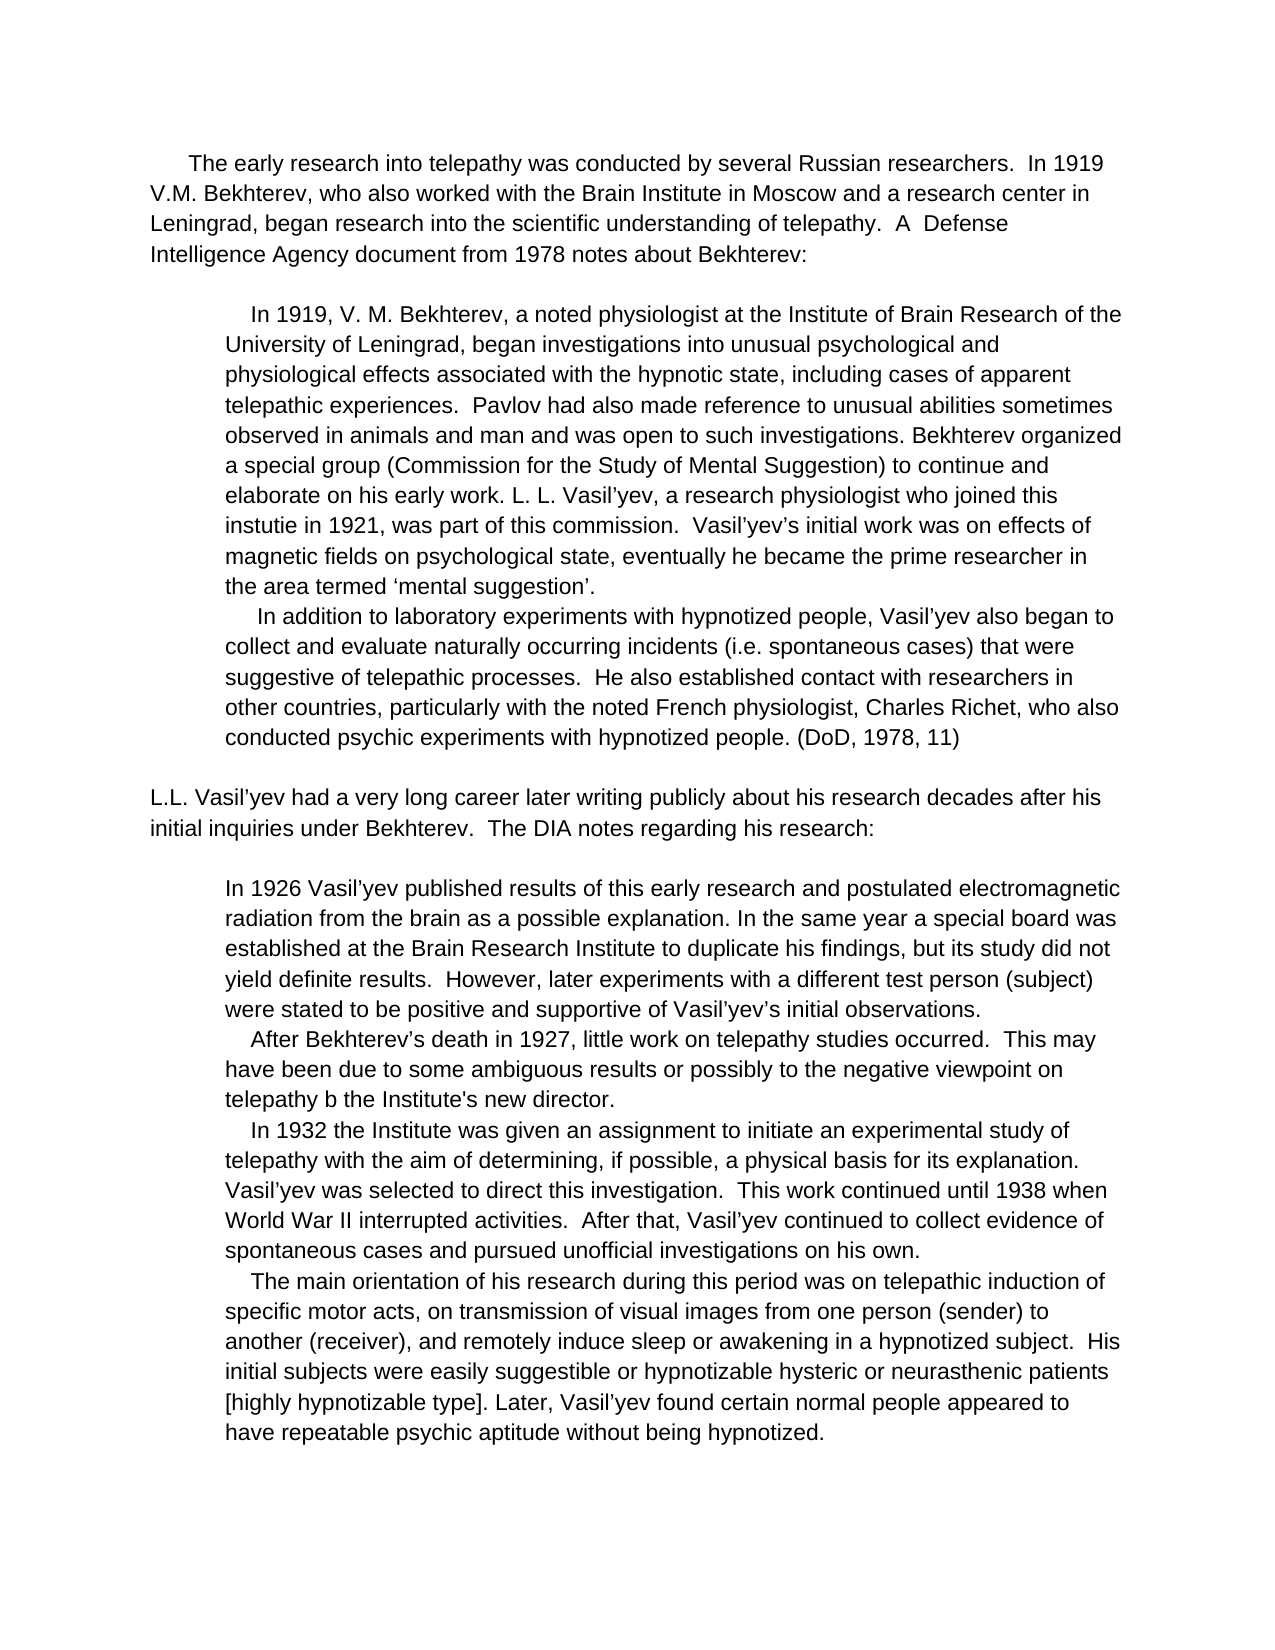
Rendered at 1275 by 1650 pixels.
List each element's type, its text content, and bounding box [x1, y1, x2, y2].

text L.L. Vasil’yev had a very long career later writing publicly about his research decades after his initial inquiries under Bekhterev. The DIA notes regarding his research: [150, 784, 1125, 841]
text The early research into telepathy was conducted by several Russian researchers. In 1919 V.M. Bekhterev, who also worked with the Brain Institute in Moscow and a research center in Leningrad, began research into the scientific understanding of telepathy. A Defense Intelligence Agency document from 1978 notes about Bekhterev: [150, 150, 1125, 267]
text In addition to laboratory experiments with hypnotized people, Vasil’yev also began to collect and evaluate naturally occurring incidents (i.e. spontaneous cases) that were suggestive of telepathic processes. He also established contact with researchers in other countries, particularly with the noted French physiologist, Charles Richet, who also conducted psychic experiments with hypnotized people. (DoD, 1978, 11) [225, 603, 1125, 750]
text In 1926 Vasil’yev published results of this early research and postulated electromagnetic radiation from the brain as a possible explanation. In the same year a special board was established at the Brain Research Institute to duplicate his findings, but its study did not yield definite results. However, later experiments with a different test person (subject) were stated to be positive and supportive of Vasil’yev’s initial observations. [225, 875, 1125, 1022]
text In 1919, V. M. Bekhterev, a noted physiologist at the Institute of Brain Research of the University of Leningrad, began investigations into unusual psychological and physiological effects associated with the hypnotic state, including cases of apparent telepathic experiences. Pavlov had also made reference to unusual abilities sometimes observed in animals and man and was open to such investigations. Bekhterev organized a special group (Commission for the Study of Mental Suggestion) to continue and elaborate on his early work. L. L. Vasil’yev, a research physiologist who joined this instutie in 1921, was part of this commission. Vasil’yev’s initial work was on effects of magnetic fields on psychological state, eventually he became the prime researcher in the area termed ‘mental suggestion’. [225, 301, 1125, 599]
text After Bekhterev’s death in 1927, little work on telepathy studies occurred. This may have been due to some ambiguous results or possibly to the negative viewpoint on telepathy b the Institute's new director. [225, 1026, 1125, 1113]
text The main orientation of his research during this period was on telepathic induction of specific motor acts, on transmission of visual images from one person (sender) to another (receiver), and remotely induce sleep or awakening in a hypnotized subject. His initial subjects were easily suggestible or hypnotizable hysteric or neurasthenic patients [highly hypnotizable type]. Later, Vasil’yev found certain normal people appeared to have repeatable psychic aptitude without being hypnotized. [225, 1268, 1125, 1445]
text In 1932 the Institute was given an assignment to initiate an experimental study of telepathy with the aim of determining, if possible, a physical basis for its explanation. Vasil’yev was selected to direct this investigation. This work continued until 1938 when World War II interrupted activities. After that, Vasil’yev continued to collect evidence of spontaneous cases and pursued unofficial investigations on his own. [225, 1117, 1125, 1264]
